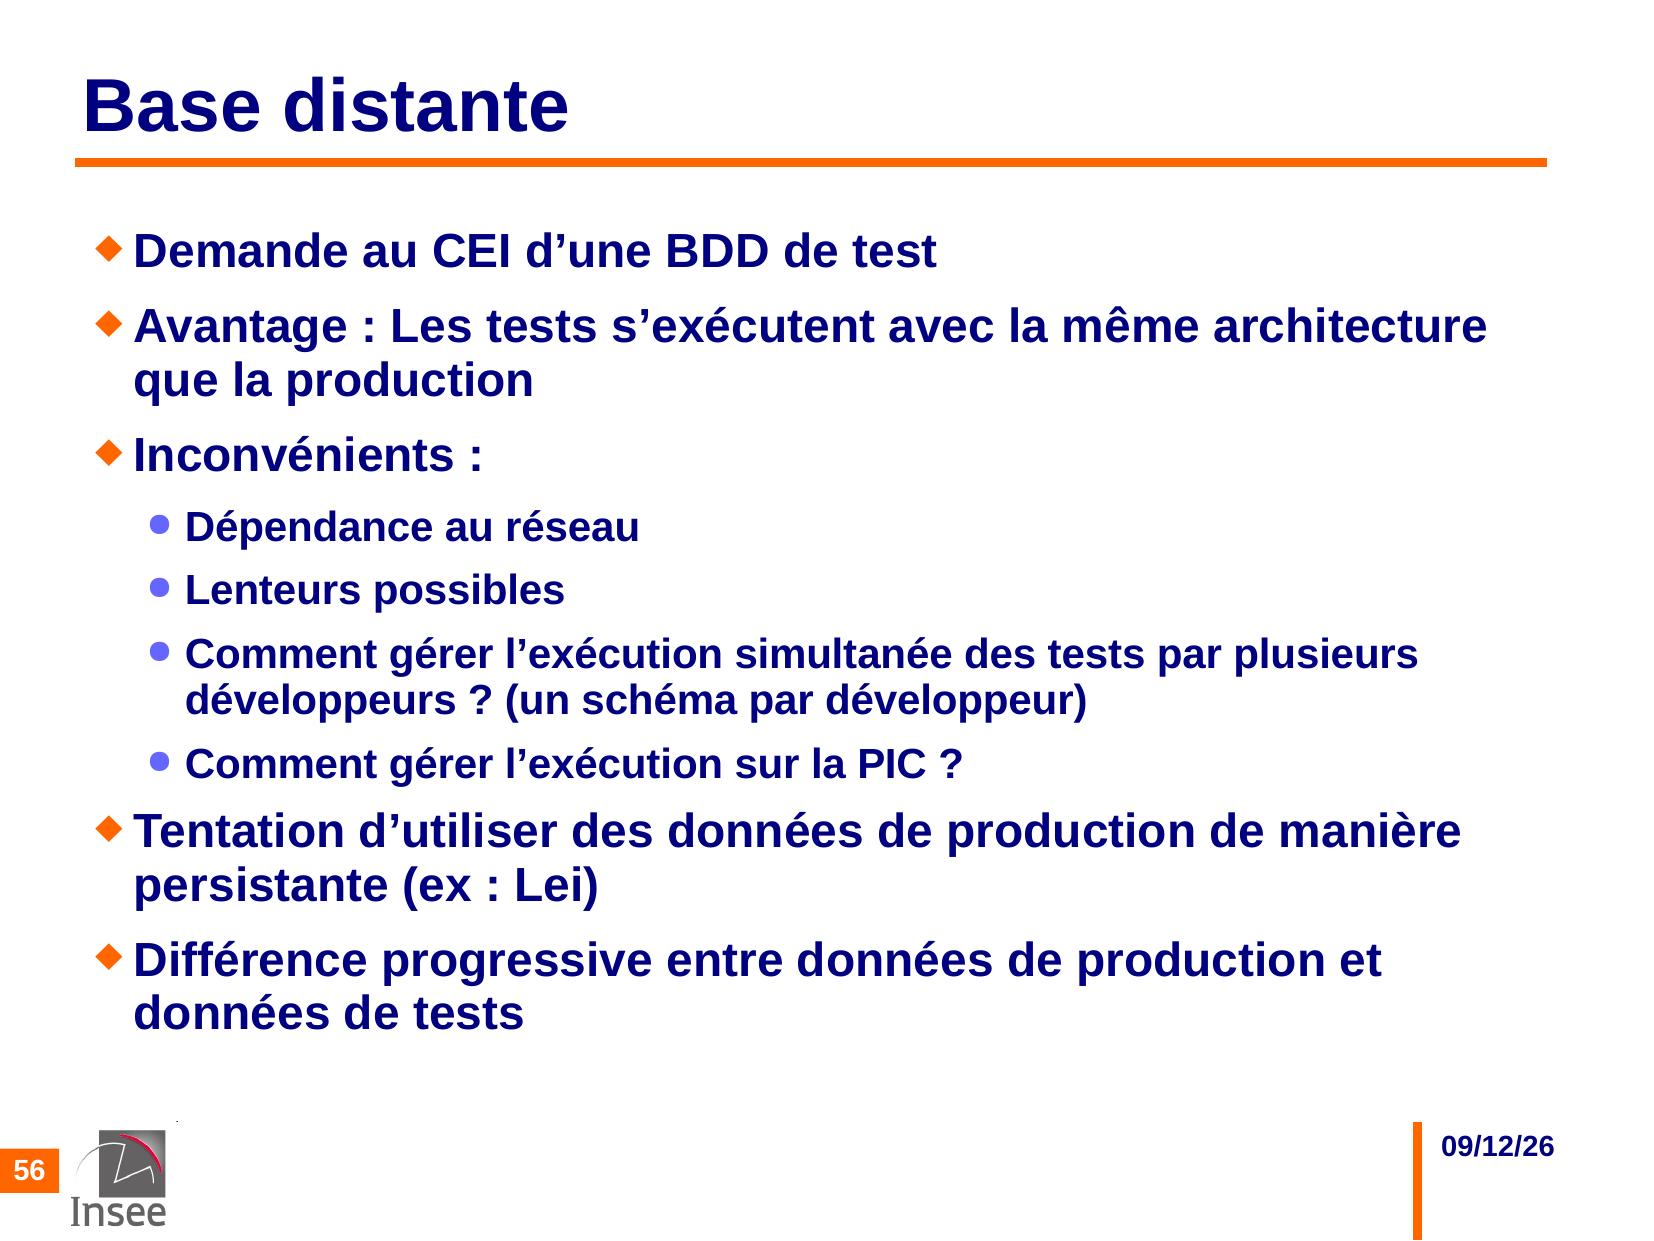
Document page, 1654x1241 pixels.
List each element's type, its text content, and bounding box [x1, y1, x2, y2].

title Base distante [82, 49, 1619, 163]
picture [62, 1121, 178, 1241]
list Demande au CEI d’une BDD de test Avantage : Les tests s’exécutent avec la même architecture que la production Inconvénients : Dépendance au réseau Lenteurs possibles Comment gérer l’exécution simultanée des tests par plusieurs développeurs ? (un schéma par développeur) Comment gérer l’exécution sur la PIC ? Tentation d’utiliser des données de production de manière persistante (ex : Lei) Différence progressive entre données de production et données de tests [82, 224, 1571, 1051]
